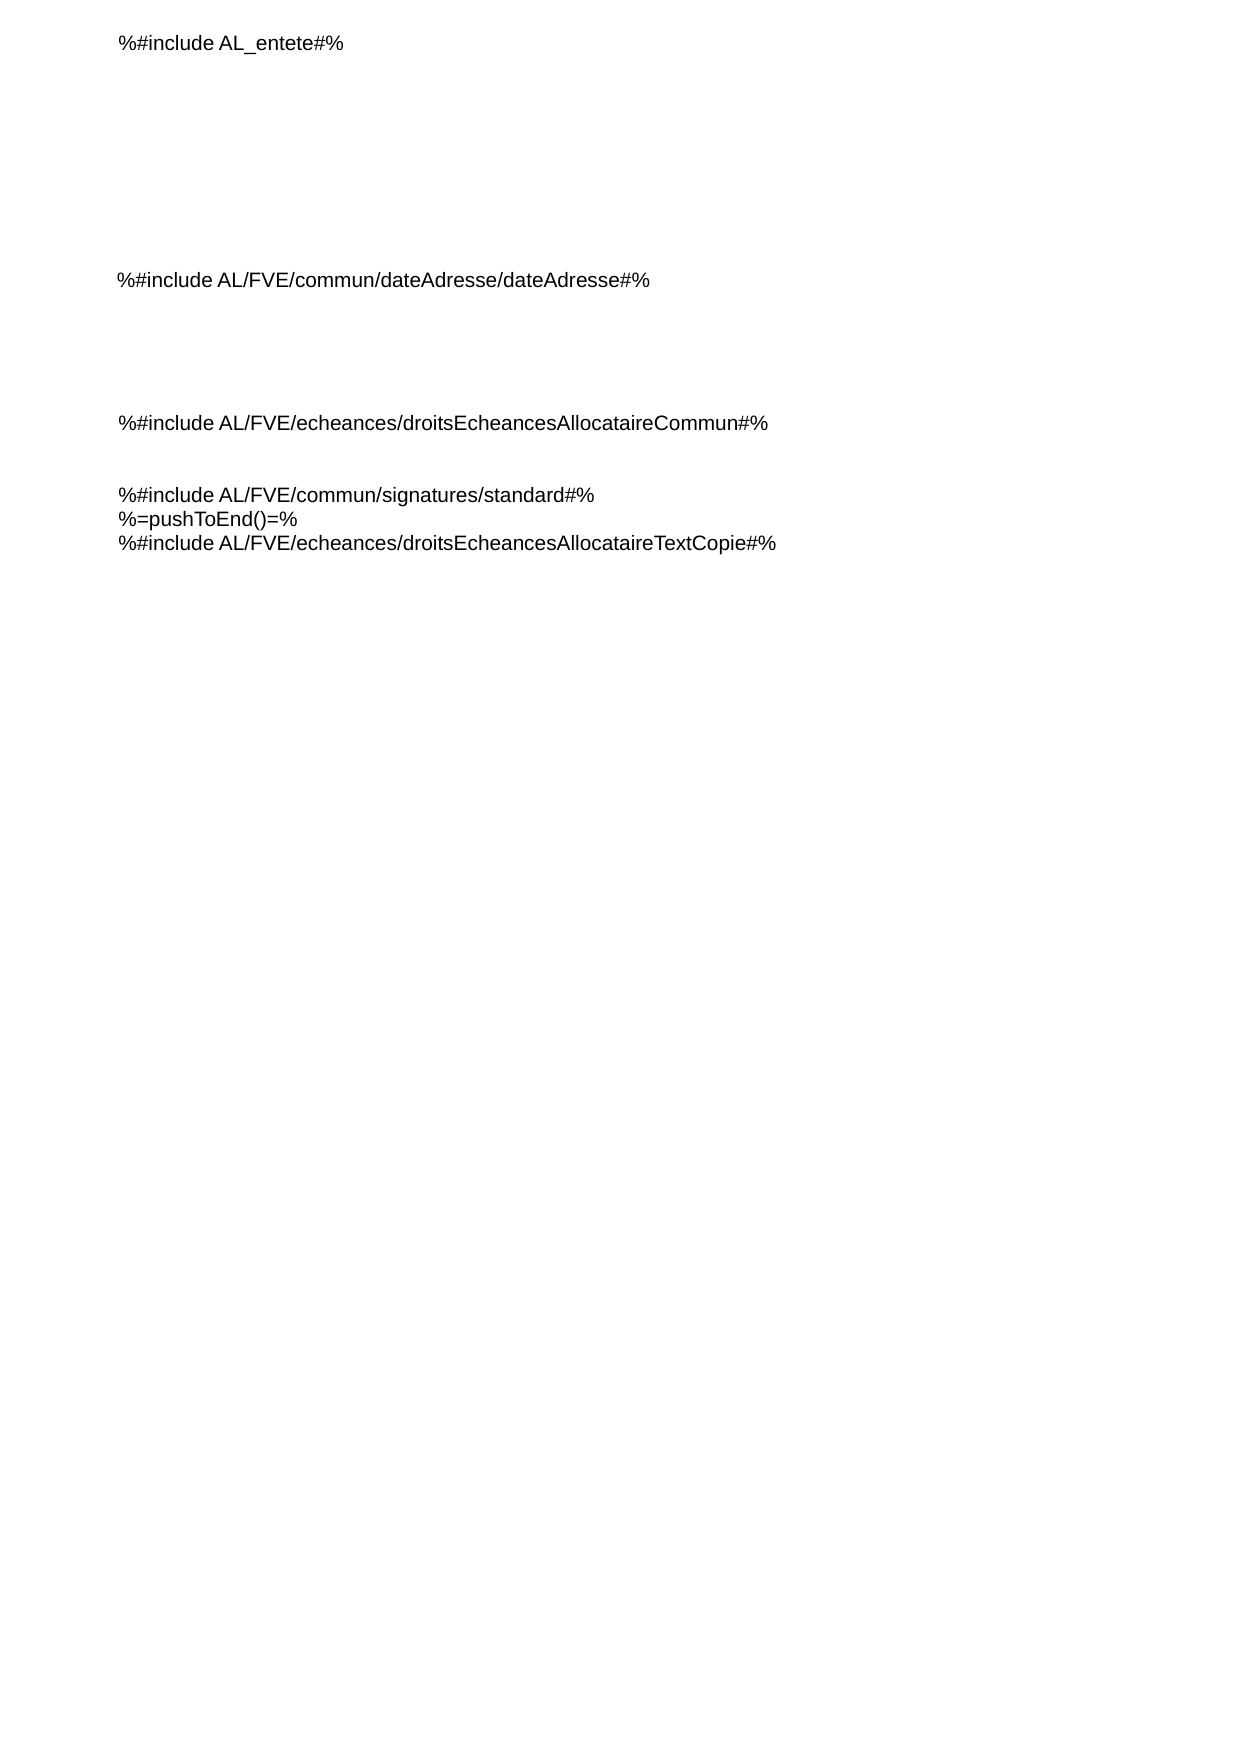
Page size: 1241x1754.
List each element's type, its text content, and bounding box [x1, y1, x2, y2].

text %#include AL/FVE/commun/dateAdresse/dateAdresse#% [117, 267, 1131, 291]
text %=pushToEnd()=% [118, 507, 1122, 531]
text %#include AL/FVE/echeances/droitsEcheancesAllocataireCommun#% [118, 411, 1122, 435]
text %#include AL/FVE/commun/signatures/standard#% [118, 483, 1122, 507]
text %#include AL/FVE/echeances/droitsEcheancesAllocataireTextCopie#% [118, 531, 1122, 555]
